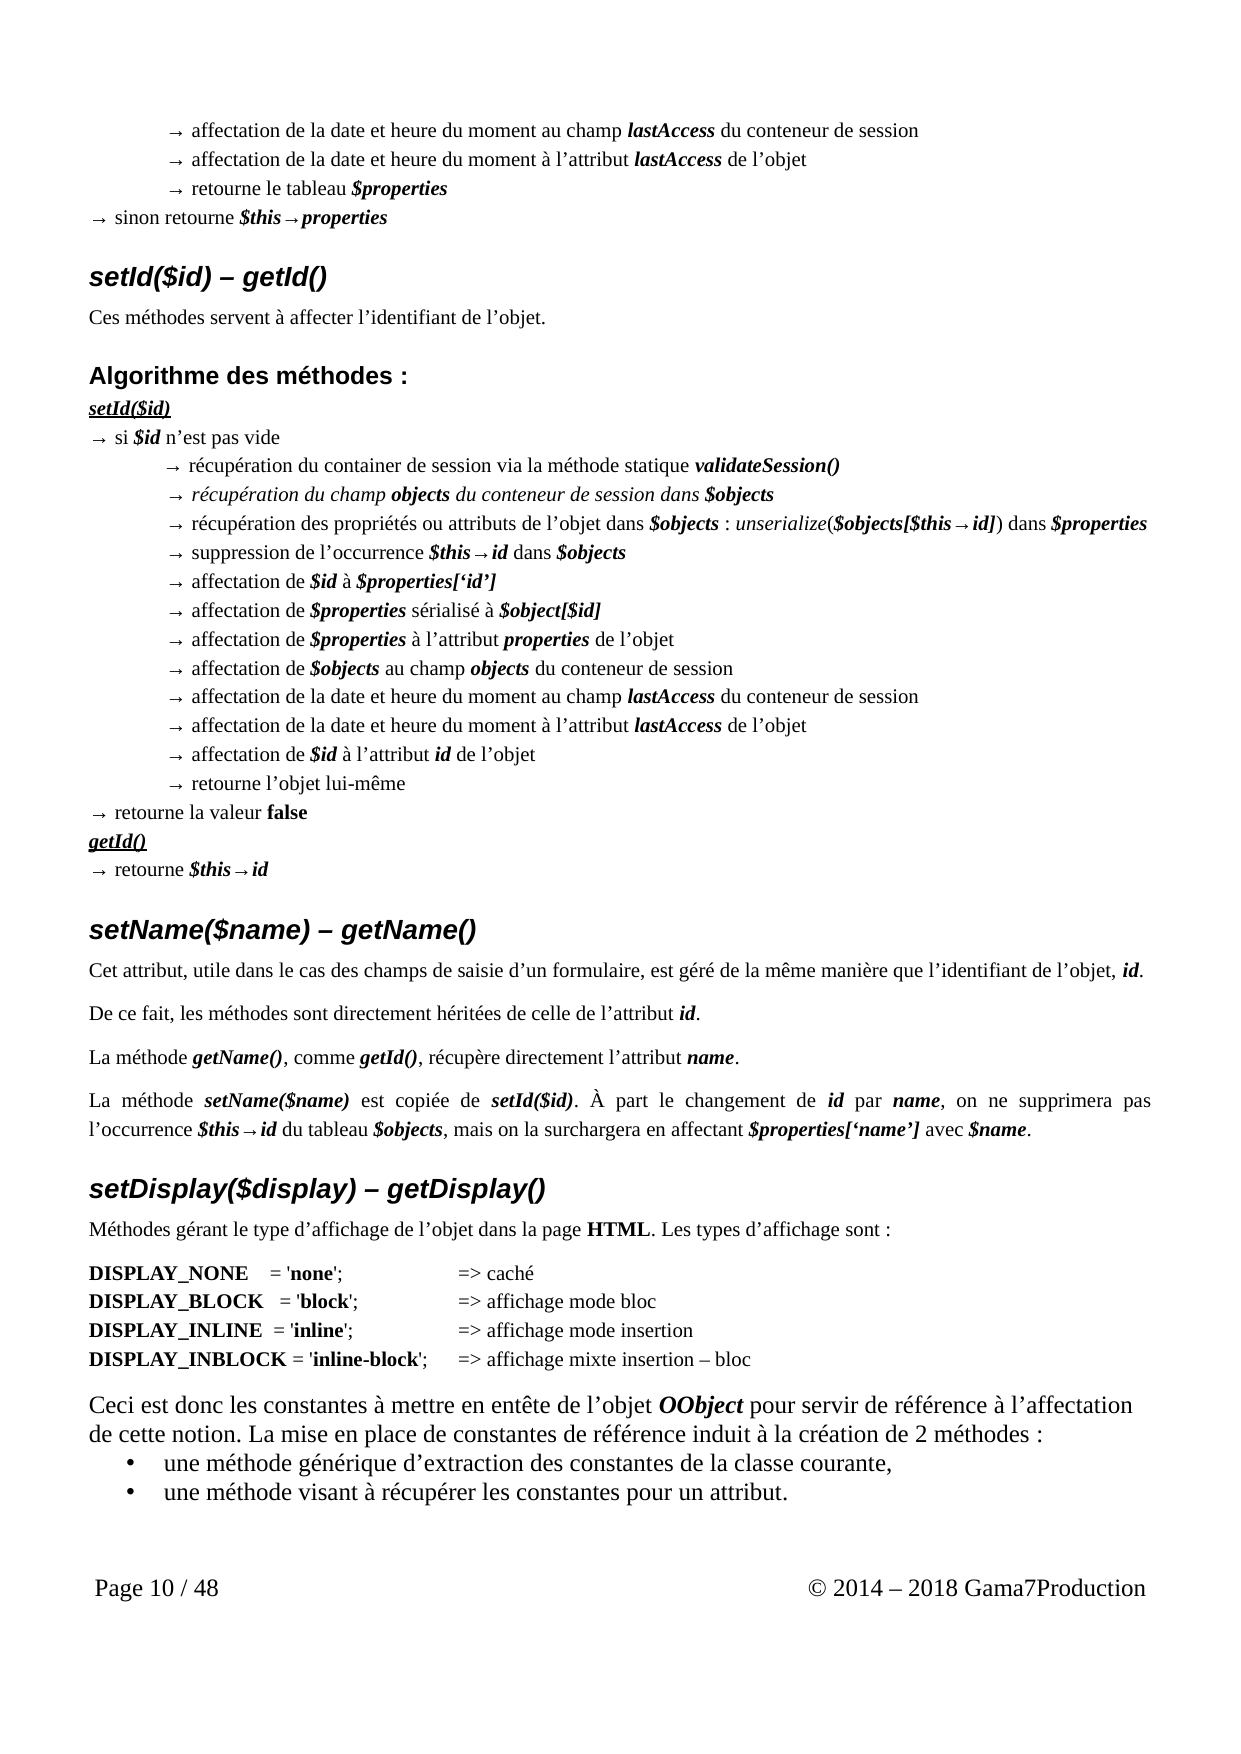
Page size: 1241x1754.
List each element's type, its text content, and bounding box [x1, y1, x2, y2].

text → si $id n’est pas vide [88, 424, 1152, 449]
text → récupération des propriétés ou attributs de l’objet dans $objects : unserialize($objects[$this→id]) dans $properties [165, 511, 1152, 535]
text La méthode setName($name) est copiée de setId($id). À part le changement de id par name, on ne supprimera pas l’occurrence $this→id du tableau $objects, mais on la surchargera en affectant $properties[‘name’] avec $name. [88, 1088, 1152, 1141]
text DISPLAY_BLOCK = 'block'; => affichage mode bloc [88, 1289, 1152, 1313]
subtitle setName($name) – getName() [88, 913, 1152, 945]
text DISPLAY_INBLOCK = 'inline-block'; => affichage mixte insertion – bloc [88, 1347, 1152, 1371]
text → affectation de $properties sérialisé à $object[$id] [165, 598, 1152, 622]
list une méthode générique d’extraction des constantes de la classe courante, [126, 1448, 1152, 1477]
text → retourne $this→id [88, 857, 1152, 881]
text → affectation de la date et heure du moment au champ lastAccess du conteneur de session [165, 684, 1152, 708]
text → suppression de l’occurrence $this→id dans $objects [165, 540, 1152, 564]
text → affectation de la date et heure du moment au champ lastAccess du conteneur de session [165, 118, 1152, 142]
text La méthode getName(), comme getId(), récupère directement l’attribut name. [88, 1044, 1152, 1069]
subtitle setDisplay($display) – getDisplay() [88, 1173, 1152, 1205]
text → affectation de la date et heure du moment à l’attribut lastAccess de l’objet [165, 147, 1152, 171]
text → affectation de $objects au champ objects du conteneur de session [165, 655, 1152, 679]
subtitle setId($id) – getId() [88, 261, 1152, 292]
text → affectation de $id à l’attribut id de l’objet [165, 742, 1152, 766]
text De ce fait, les méthodes sont directement héritées de celle de l’attribut id. [88, 1001, 1152, 1025]
text → retourne la valeur false [88, 800, 1152, 824]
text → affectation de $properties à l’attribut properties de l’objet [165, 627, 1152, 651]
text → récupération du champ objects du conteneur de session dans $objects [165, 482, 1152, 506]
list une méthode visant à récupérer les constantes pour un attribut. [126, 1477, 1152, 1506]
text → affectation de $id à $properties[‘id’] [165, 569, 1152, 593]
text → affectation de la date et heure du moment à l’attribut lastAccess de l’objet [165, 713, 1152, 737]
text Ceci est donc les constantes à mettre en entête de l’objet OObject pour servir de référence à l’affectation de cette notion. La mise en place de constantes de référence induit à la création de 2 méthodes : [88, 1391, 1152, 1448]
text DISPLAY_NONE = 'none'; => caché [88, 1261, 1152, 1285]
text Méthodes gérant le type d’affichage de l’objet dans la page HTML. Les types d’affichage sont : [88, 1217, 1152, 1241]
text Cet attribut, utile dans le cas des champs de saisie d’un formulaire, est géré de la même manière que l’identifiant de l’objet, id. [88, 958, 1152, 982]
text Ces méthodes servent à affecter l’identifiant de l’objet. [88, 305, 1152, 329]
text setId($id) [88, 396, 1152, 420]
subtitle Algorithme des méthodes : [88, 361, 1152, 389]
text → récupération du container de session via la méthode statique validateSession() [88, 453, 1152, 477]
text getId() [88, 828, 1152, 853]
text → retourne le tableau $properties [165, 176, 1152, 200]
text → sinon retourne $this→properties [88, 205, 1152, 229]
text DISPLAY_INLINE = 'inline'; => affichage mode insertion [88, 1318, 1152, 1342]
text → retourne l’objet lui-même [165, 771, 1152, 795]
